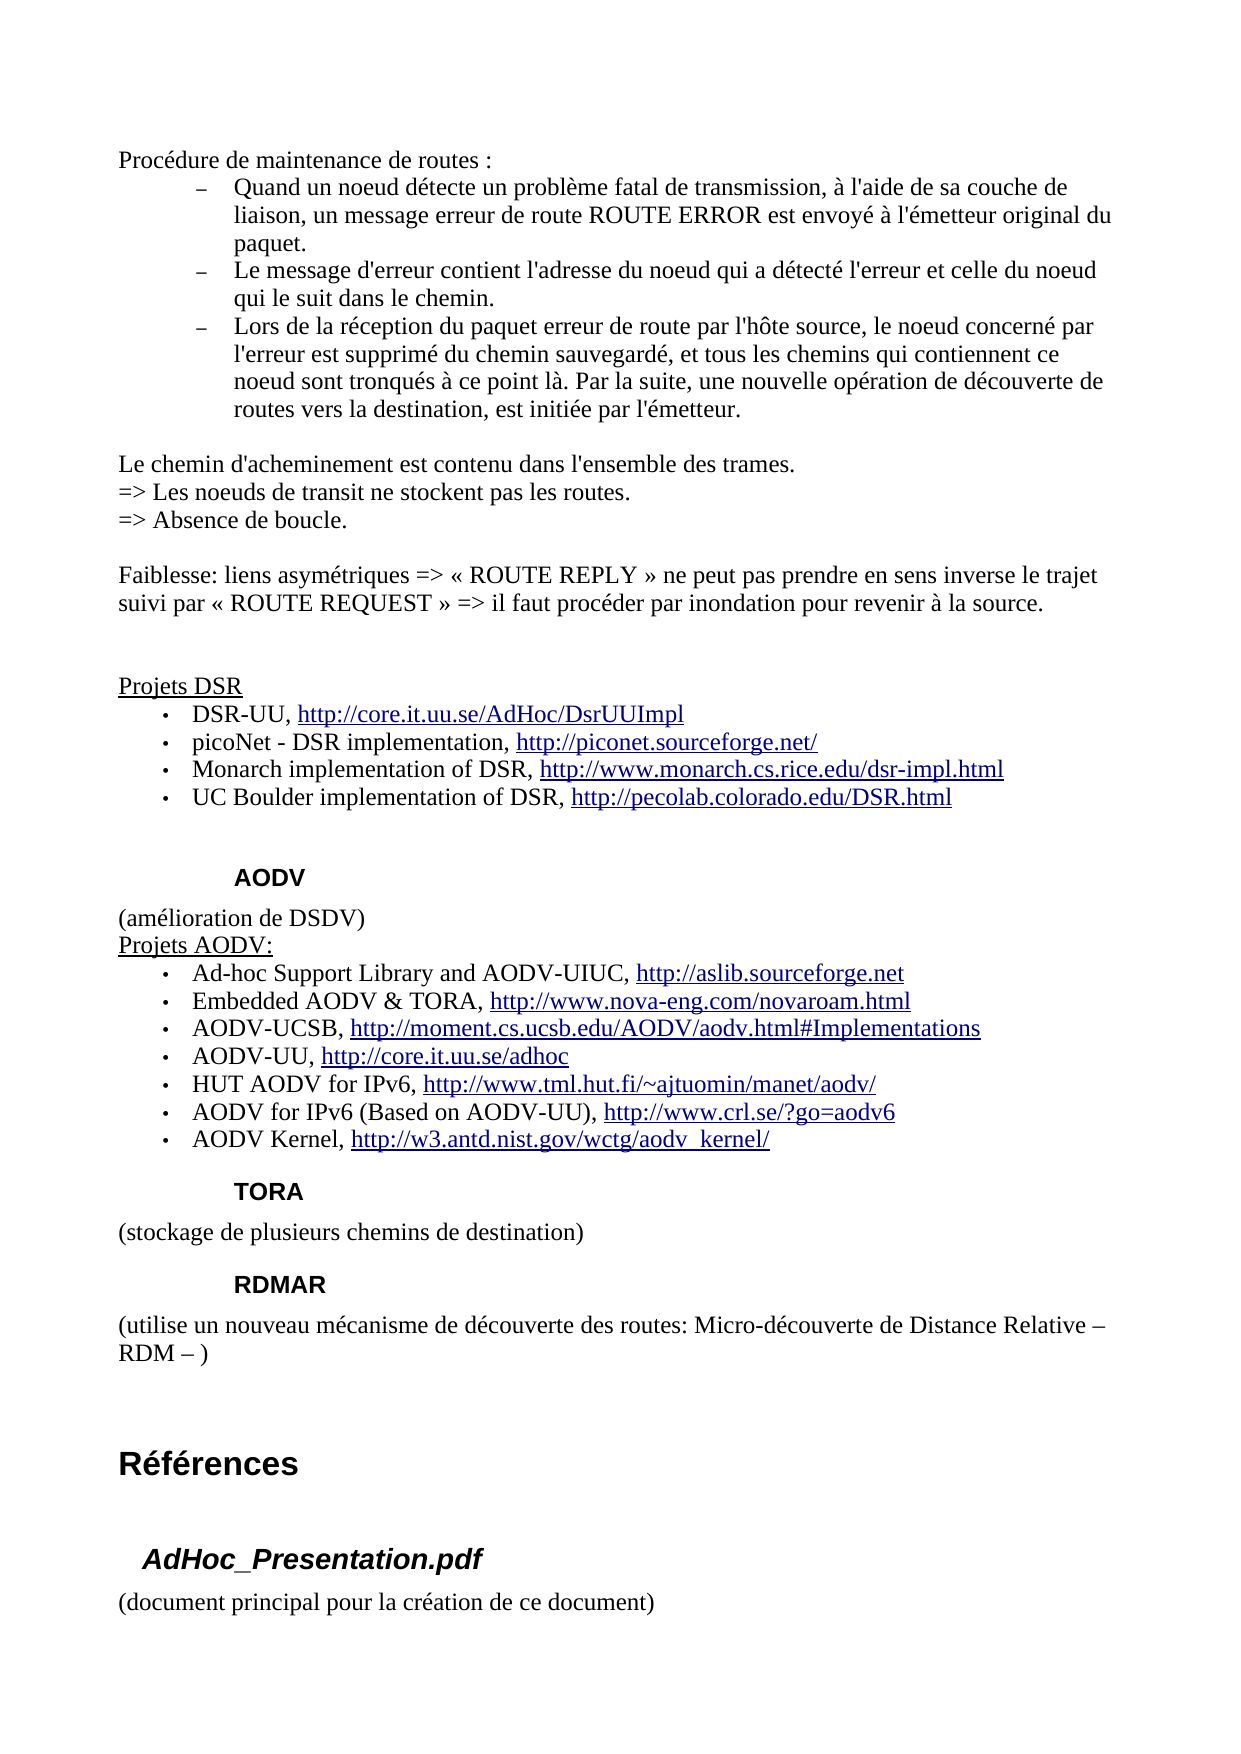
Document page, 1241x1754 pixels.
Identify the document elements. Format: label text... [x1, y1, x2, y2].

list HUT AODV for IPv6, http://www.tml.hut.fi/~ajtuomin/manet/aodv/ [162, 1070, 1122, 1098]
list AODV-UU, http://core.it.uu.se/adhoc [162, 1042, 1122, 1070]
list AODV Kernel, http://w3.antd.nist.gov/wctg/aodv_kernel/ [162, 1125, 1122, 1153]
text => Les noeuds de transit ne stockent pas les routes. [118, 478, 1122, 506]
text (stockage de plusieurs chemins de destination) [118, 1218, 1122, 1246]
text Faiblesse: liens asymétriques => « ROUTE REPLY » ne peut pas prendre en sens inverse le trajet suivi par « ROUTE REQUEST » => il faut procéder par inondation pour revenir à la source. [118, 561, 1122, 617]
subtitle Références [118, 1444, 1122, 1482]
text (amélioration de DSDV) [118, 904, 1122, 931]
text Projets AODV: [118, 931, 1122, 959]
list Quand un noeud détecte un problème fatal de transmission, à l'aide de sa couche de liaison, un message erreur de route ROUTE ERROR est envoyé à l'émetteur original du paquet. [196, 173, 1122, 257]
text Procédure de maintenance de routes : [118, 146, 1122, 173]
subtitle RDMAR [196, 1271, 1122, 1299]
list Le message d'erreur contient l'adresse du noeud qui a détecté l'erreur et celle du noeud qui le suit dans le chemin. [196, 257, 1122, 312]
list Monarch implementation of DSR, http://www.monarch.cs.rice.edu/dsr-impl.html [162, 755, 1122, 783]
list picoNet - DSR implementation, http://piconet.sourceforge.net/ [162, 728, 1122, 755]
list UC Boulder implementation of DSR, http://pecolab.colorado.edu/DSR.html [162, 783, 1122, 811]
subtitle TORA [196, 1178, 1122, 1206]
list AODV-UCSB, http://moment.cs.ucsb.edu/AODV/aodv.html#Implementations [162, 1014, 1122, 1042]
list Ad-hoc Support Library and AODV-UIUC, http://aslib.sourceforge.net [162, 959, 1122, 987]
list Lors de la réception du paquet erreur de route par l'hôte source, le noeud concerné par l'erreur est supprimé du chemin sauvegardé, et tous les chemins qui contiennent ce noeud sont tronqués à ce point là. Par la suite, une nouvelle opération de découverte de routes vers la destination, est initiée par l'émetteur. [196, 312, 1122, 423]
text => Absence de boucle. [118, 506, 1122, 534]
subtitle AODV [196, 863, 1122, 891]
list DSR-UU, http://core.it.uu.se/AdHoc/DsrUUImpl [162, 700, 1122, 728]
text Projets DSR [118, 672, 1122, 700]
text (utilise un nouveau mécanisme de découverte des routes: Micro-découverte de Distance Relative – RDM – ) [118, 1311, 1122, 1367]
text Le chemin d'acheminement est contenu dans l'ensemble des trames. [118, 451, 1122, 478]
list AODV for IPv6 (Based on AODV-UU), http://www.crl.se/?go=aodv6 [162, 1098, 1122, 1125]
list Embedded AODV & TORA, http://www.nova-eng.com/novaroam.html [162, 987, 1122, 1014]
text (document principal pour la création de ce document) [118, 1588, 1122, 1616]
subtitle AdHoc_Presentation.pdf [142, 1543, 1122, 1576]
